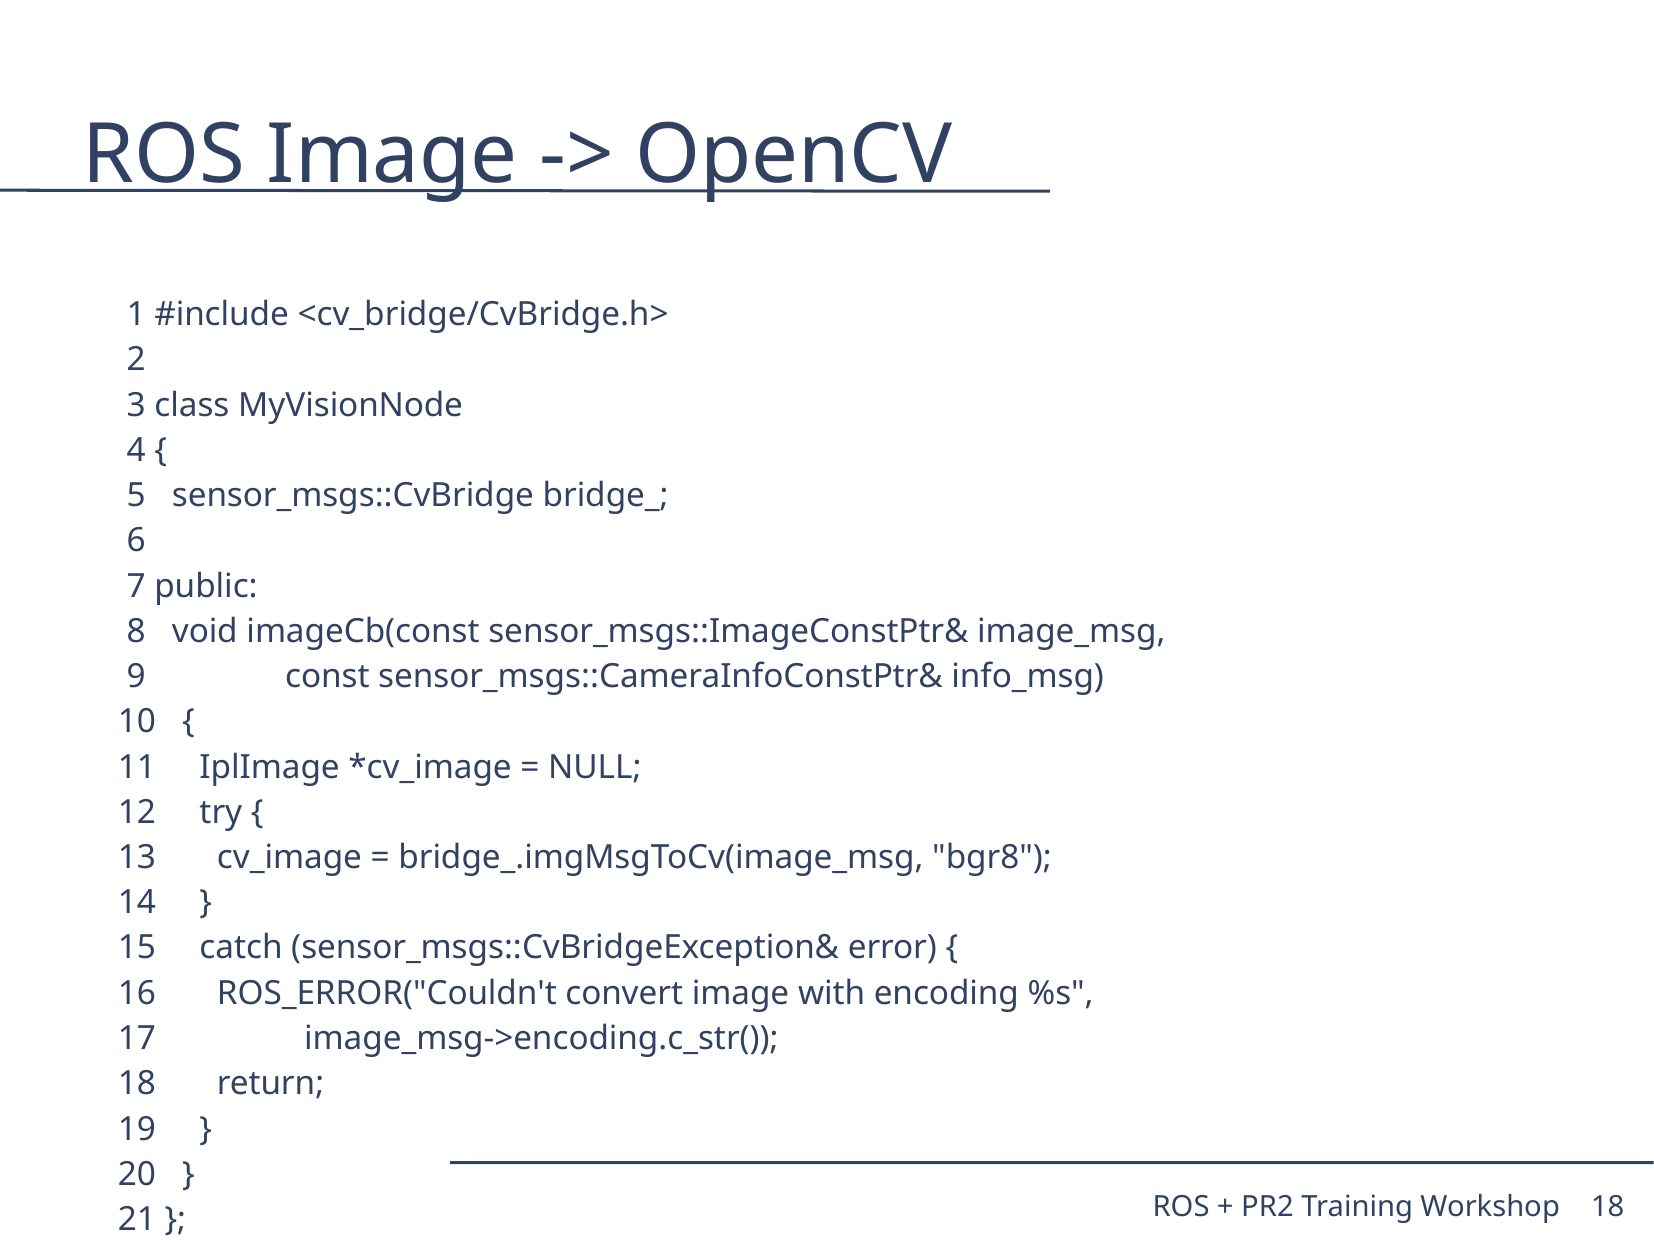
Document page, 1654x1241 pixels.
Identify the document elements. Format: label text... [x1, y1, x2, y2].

title ROS Image -> OpenCV [82, 75, 1571, 226]
list 1 #include <cv_bridge/CvBridge.h> 2 3 class MyVisionNode 4 { 5 sensor_msgs::CvBridge bridge_; 6 7 public: 8 void imageCb(const sensor_msgs::ImageConstPtr& image_msg, 9 const sensor_msgs::CameraInfoConstPtr& info_msg) 10 { 11 IplImage *cv_image = NULL; 12 try { 13 cv_image = bridge_.imgMsgToCv(image_msg, "bgr8"); 14 } 15 catch (sensor_msgs::CvBridgeException& error) { 16 ROS_ERROR("Couldn't convert image with encoding %s", 17 image_msg->encoding.c_str()); 18 return; 19 } 20 } 21 }; [82, 290, 1571, 1109]
